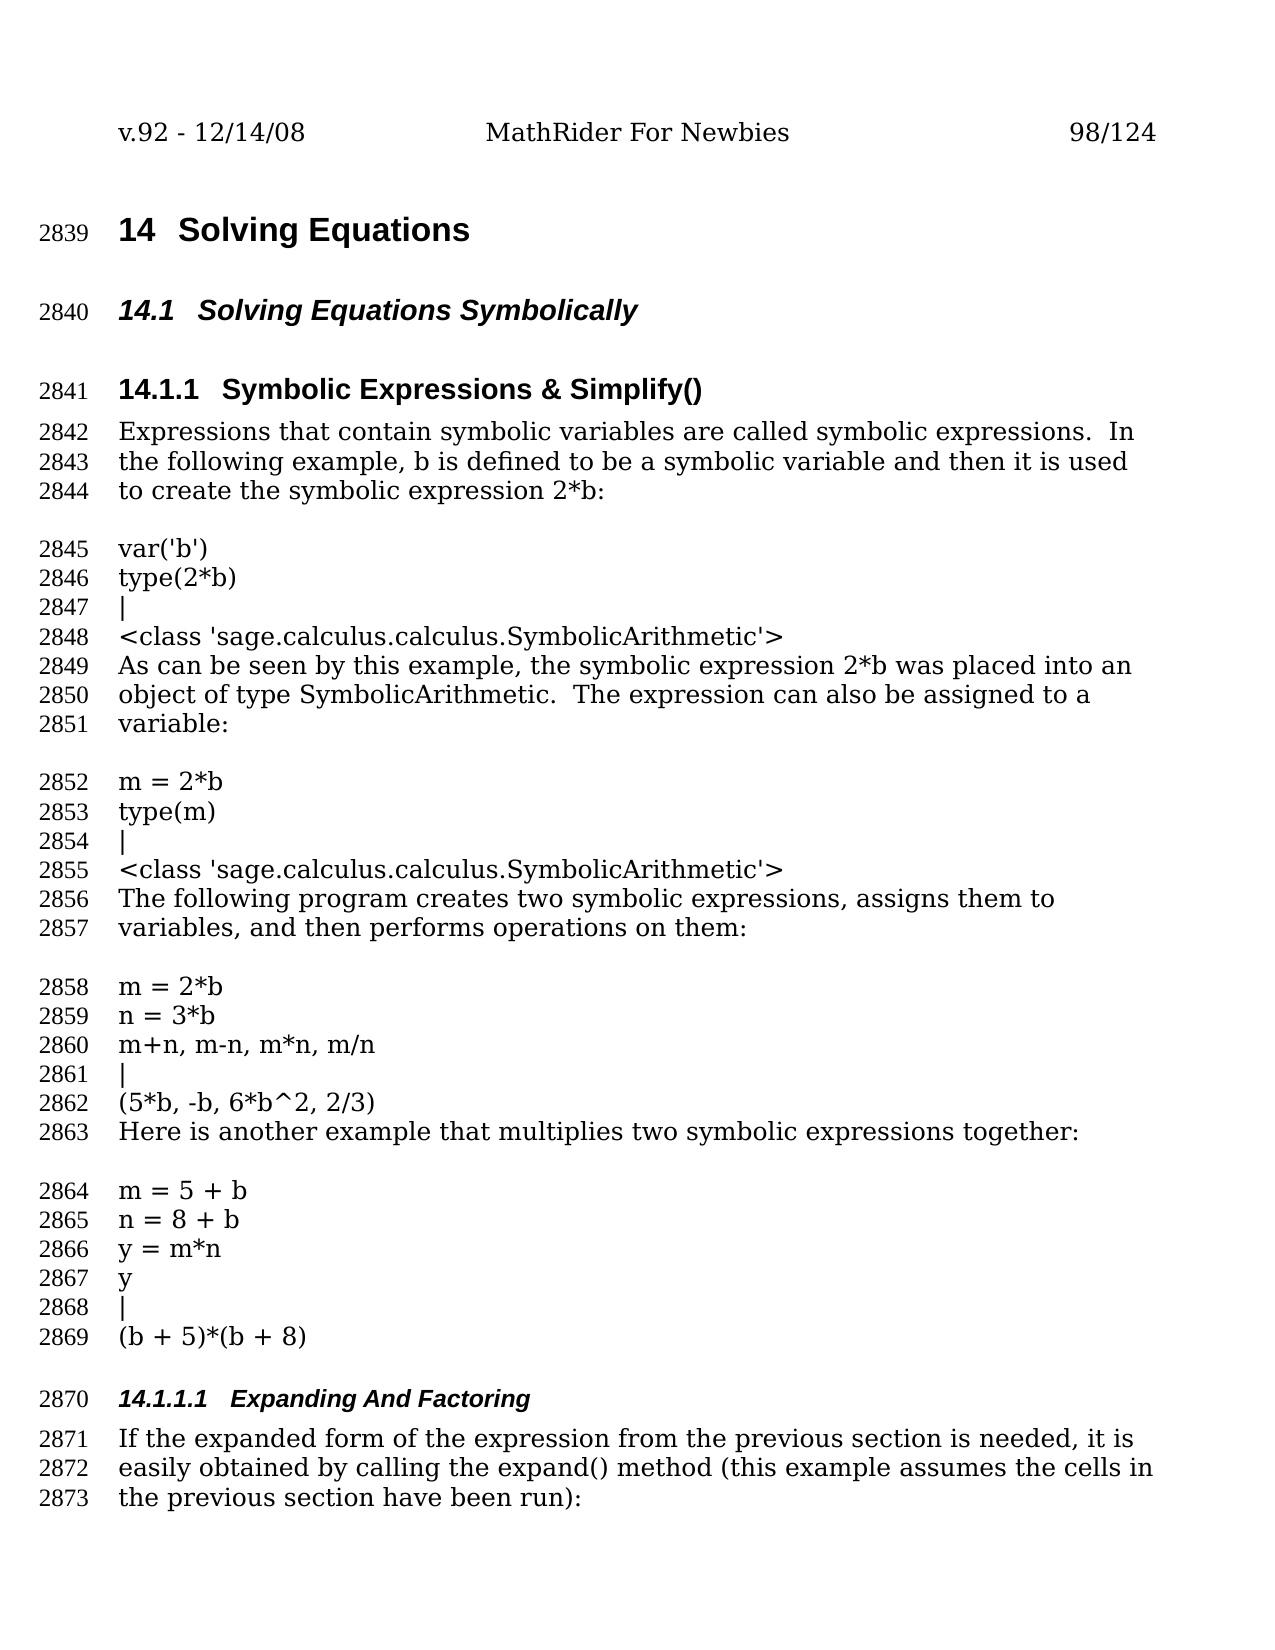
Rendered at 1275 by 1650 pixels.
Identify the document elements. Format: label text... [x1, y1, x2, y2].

text y = m*n [118, 1234, 1157, 1263]
text Here is another example that multiplies two symbolic expressions together: [118, 1117, 1157, 1147]
text | [118, 1059, 1157, 1088]
text (5*b, -b, 6*b^2, 2/3) [118, 1088, 1157, 1117]
text m+n, m-n, m*n, m/n [118, 1030, 1157, 1059]
subtitle Solving Equations [118, 210, 1157, 248]
text | [118, 826, 1157, 855]
text As can be seen by this example, the symbolic expression 2*b was placed into an object of type SymbolicArithmetic. The expression can also be assigned to a variable: [118, 651, 1157, 738]
text n = 3*b [118, 1001, 1157, 1030]
text var('b') [118, 534, 1157, 563]
text The following program creates two symbolic expressions, assigns them to variables, and then performs operations on them: [118, 884, 1157, 942]
text type(2*b) [118, 563, 1157, 592]
subtitle Symbolic Expressions & Simplify() [118, 372, 1157, 406]
text <class 'sage.calculus.calculus.SymbolicArithmetic'> [118, 622, 1157, 651]
text (b + 5)*(b + 8) [118, 1322, 1157, 1351]
text m = 2*b [118, 767, 1157, 797]
subtitle Solving Equations Symbolically [118, 293, 1157, 327]
text | [118, 592, 1157, 622]
text | [118, 1292, 1157, 1322]
text m = 2*b [118, 972, 1157, 1001]
text type(m) [118, 797, 1157, 826]
text Expressions that contain symbolic variables are called symbolic expressions. In the following example, b is defined to be a symbolic variable and then it is used to create the symbolic expression 2*b: [118, 417, 1157, 505]
subtitle Expanding And Factoring [118, 1384, 1157, 1412]
text y [118, 1263, 1157, 1292]
text n = 8 + b [118, 1205, 1157, 1234]
text m = 5 + b [118, 1176, 1157, 1205]
text If the expanded form of the expression from the previous section is needed, it is easily obtained by calling the expand() method (this example assumes the cells in the previous section have been run): [118, 1424, 1157, 1512]
text <class 'sage.calculus.calculus.SymbolicArithmetic'> [118, 855, 1157, 884]
